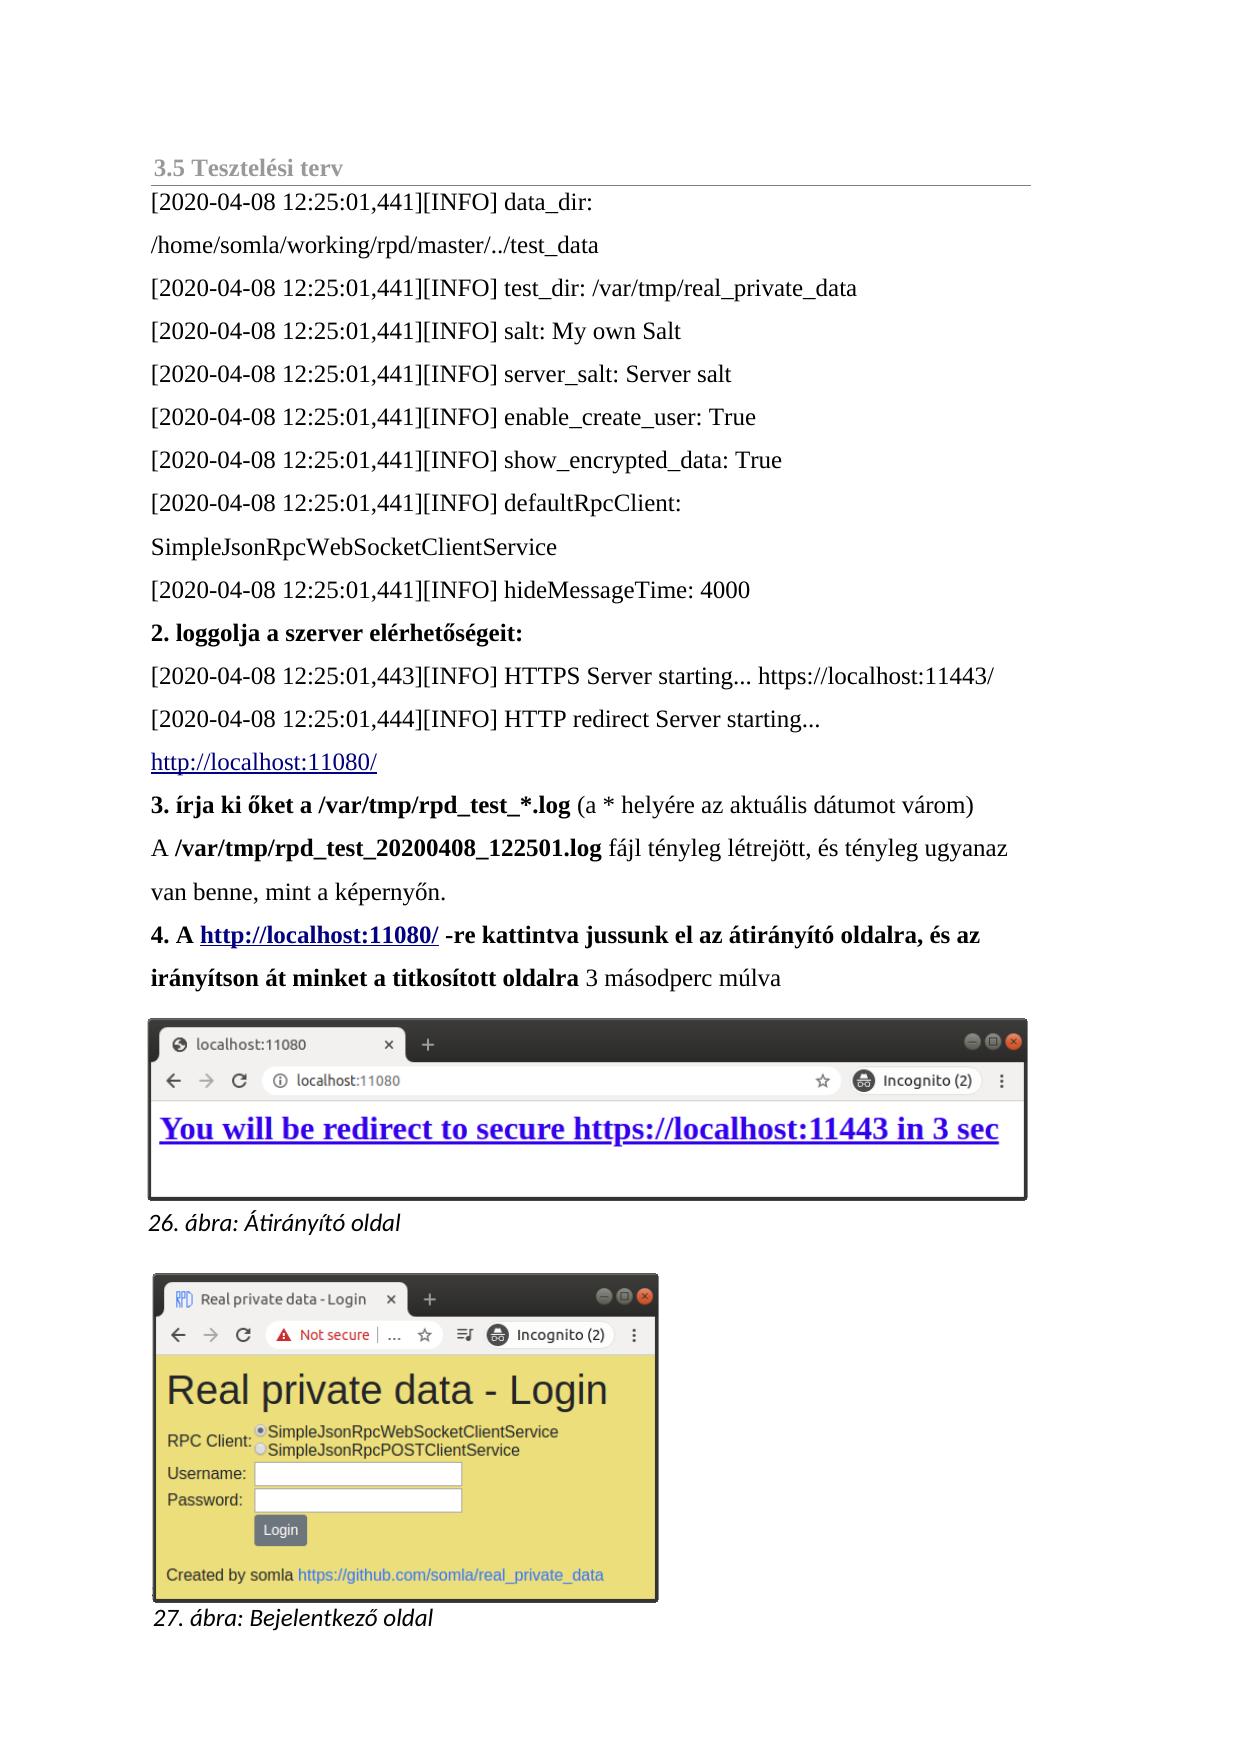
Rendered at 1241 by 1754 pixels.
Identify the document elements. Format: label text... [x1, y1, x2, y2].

text [2020-04-08 12:25:01,441][INFO] server_salt: Server salt [151, 359, 1031, 388]
text [2020-04-08 12:25:01,441][INFO] test_dir: /var/tmp/real_private_data [151, 273, 1031, 302]
text [2020-04-08 12:25:01,441][INFO] enable_create_user: True [151, 402, 1031, 431]
picture [147, 1018, 1028, 1201]
text [2020-04-08 12:25:01,441][INFO] salt: My own Salt [151, 316, 1031, 345]
text [2020-04-08 12:25:01,444][INFO] HTTP redirect Server starting... http://localhost:11080/ [151, 704, 1031, 776]
text 2. loggolja a szerver elérhetőségeit: [151, 618, 1031, 647]
text [148, 1006, 1034, 1018]
text [2020-04-08 12:25:01,441][INFO] data_dir: /home/somla/working/rpd/master/../test_data [151, 187, 1031, 258]
text A /var/tmp/rpd_test_20200408_122501.log fájl tényleg létrejött, és tényleg ugyanaz van benne, mint a képernyőn. [151, 833, 1031, 905]
text 3. írja ki őket a /var/tmp/rpd_test_*.log (a * helyére az aktuális dátumot várom) [151, 790, 1031, 819]
text 27. ábra: Bejelentkező oldal [153, 1603, 659, 1633]
text 26. ábra: Átirányító oldal [148, 1201, 1034, 1237]
picture [152, 1273, 659, 1603]
text 4. A http://localhost:11080/ -re kattintva jussunk el az átirányító oldalra, és az irányítson át minket a titkosított oldalra 3 másodperc múlva [151, 920, 1031, 992]
text [2020-04-08 12:25:01,441][INFO] defaultRpcClient: SimpleJsonRpcWebSocketClientService [151, 488, 1031, 560]
text [2020-04-08 12:25:01,441][INFO] show_encrypted_data: True [151, 445, 1031, 474]
text [2020-04-08 12:25:01,441][INFO] hideMessageTime: 4000 [151, 575, 1031, 603]
text [2020-04-08 12:25:01,443][INFO] HTTPS Server starting... https://localhost:11443/ [151, 661, 1031, 690]
